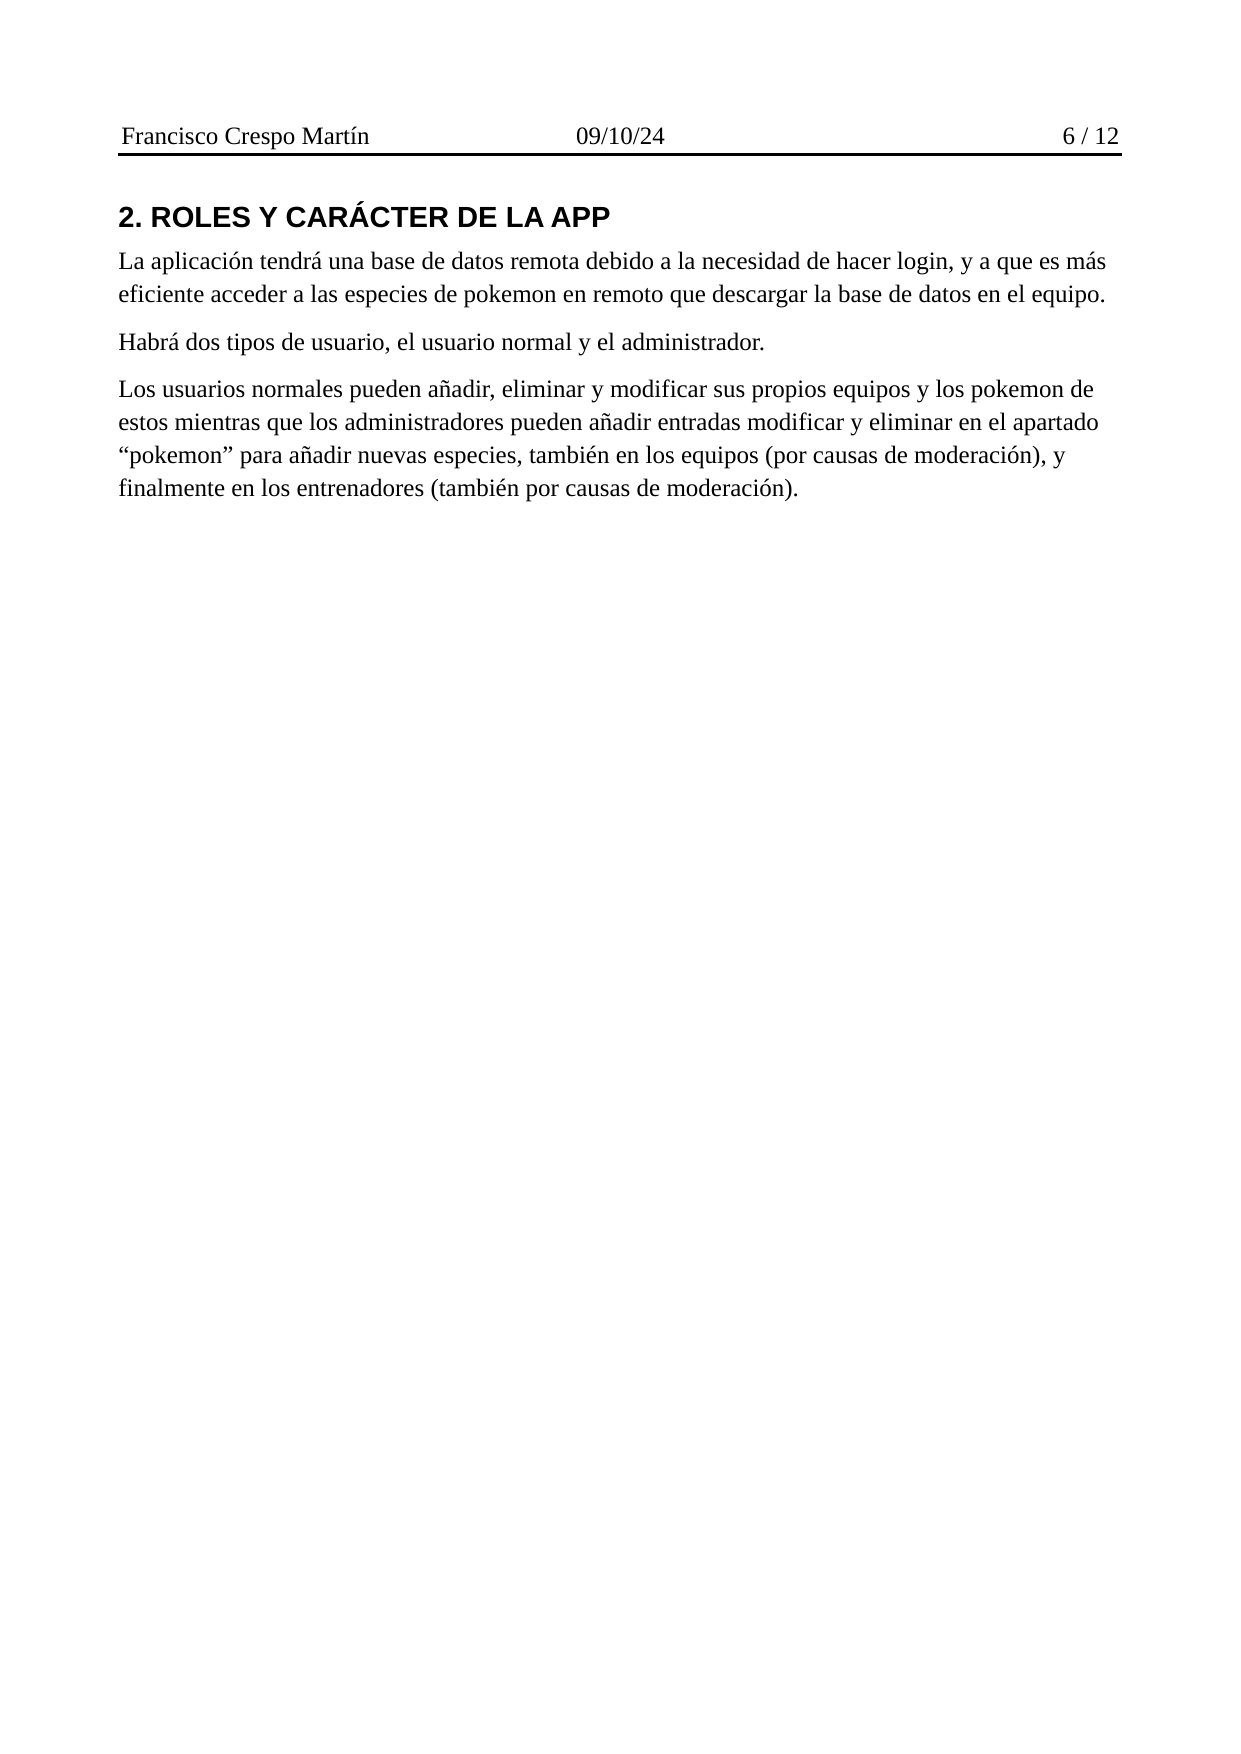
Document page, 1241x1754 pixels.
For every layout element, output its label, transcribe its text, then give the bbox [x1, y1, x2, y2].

subtitle 2. ROLES Y CARÁCTER DE LA APP [118, 200, 1122, 233]
text Habrá dos tipos de usuario, el usuario normal y el administrador. [118, 327, 1122, 355]
text La aplicación tendrá una base de datos remota debido a la necesidad de hacer login, y a que es más eficiente acceder a las especies de pokemon en remoto que descargar la base de datos en el equipo. [118, 246, 1122, 308]
text Los usuarios normales pueden añadir, eliminar y modificar sus propios equipos y los pokemon de estos mientras que los administradores pueden añadir entradas modificar y eliminar en el apartado “pokemon” para añadir nuevas especies, también en los equipos (por causas de moderación), y finalmente en los entrenadores (también por causas de moderación). [118, 374, 1122, 502]
